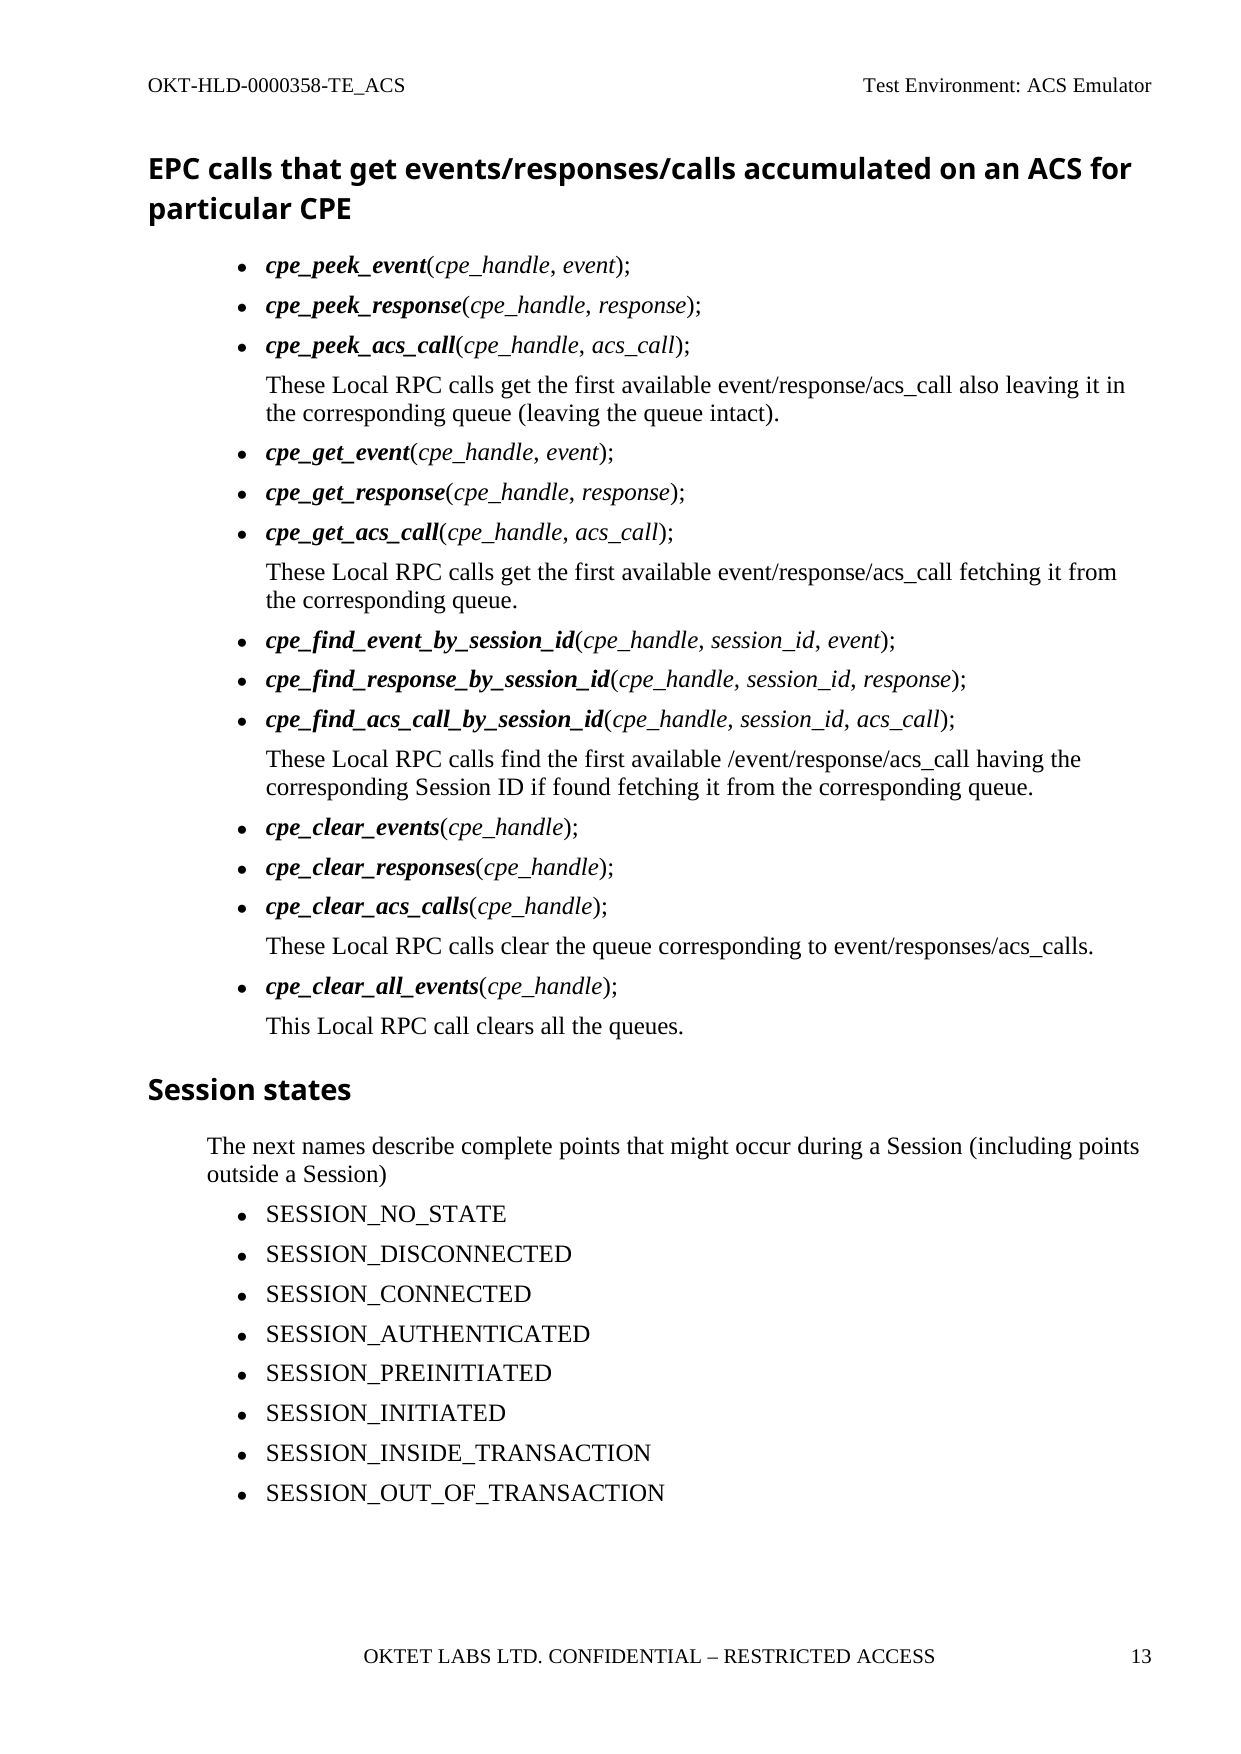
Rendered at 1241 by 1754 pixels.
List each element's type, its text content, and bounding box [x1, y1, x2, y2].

list cpe_get_acs_call(cpe_handle, acs_call); [236, 518, 1152, 546]
list SESSION_AUTHENTICATED [236, 1319, 1152, 1347]
list cpe_find_event_by_session_id(cpe_handle, session_id, event); [236, 626, 1152, 653]
list cpe_peek_event(cpe_handle, event); [236, 251, 1152, 279]
list SESSION_NO_STATE [236, 1200, 1152, 1228]
list cpe_clear_acs_calls(cpe_handle); [236, 892, 1152, 920]
list cpe_peek_response(cpe_handle, response); [236, 291, 1152, 319]
list cpe_get_response(cpe_handle, response); [236, 478, 1152, 506]
list SESSION_OUT_OF_TRANSACTION [236, 1479, 1152, 1507]
list SESSION_CONNECTED [236, 1280, 1152, 1308]
list These Local RPC calls find the first available /event/response/acs_call having the corresponding Session ID if found fetching it from the corresponding queue. [236, 745, 1152, 801]
list This Local RPC call clears all the queues. [236, 1012, 1152, 1040]
list cpe_get_event(cpe_handle, event); [236, 438, 1152, 466]
list cpe_find_response_by_session_id(cpe_handle, session_id, response); [236, 665, 1152, 693]
list cpe_peek_acs_call(cpe_handle, acs_call); [236, 331, 1152, 359]
list cpe_clear_events(cpe_handle); [236, 813, 1152, 841]
list cpe_clear_responses(cpe_handle); [236, 852, 1152, 881]
list cpe_clear_all_events(cpe_handle); [236, 972, 1152, 1000]
text The next names describe complete points that might occur during a Session (including points outside a Session) [207, 1132, 1152, 1188]
subtitle Session states [148, 1069, 1152, 1109]
list SESSION_PREINITIATED [236, 1359, 1152, 1387]
list cpe_find_acs_call_by_session_id(cpe_handle, session_id, acs_call); [236, 705, 1152, 733]
list SESSION_INITIATED [236, 1399, 1152, 1427]
list These Local RPC calls clear the queue corresponding to event/responses/acs_calls. [236, 932, 1152, 960]
list These Local RPC calls get the first available event/response/acs_call fetching it from the corresponding queue. [236, 558, 1152, 614]
list These Local RPC calls get the first available event/response/acs_call also leaving it in the corresponding queue (leaving the queue intact). [236, 371, 1152, 427]
list SESSION_DISCONNECTED [236, 1240, 1152, 1268]
list SESSION_INSIDE_TRANSACTION [236, 1439, 1152, 1467]
subtitle EPC calls that get events/responses/calls accumulated on an ACS for particular CPE [148, 148, 1152, 227]
